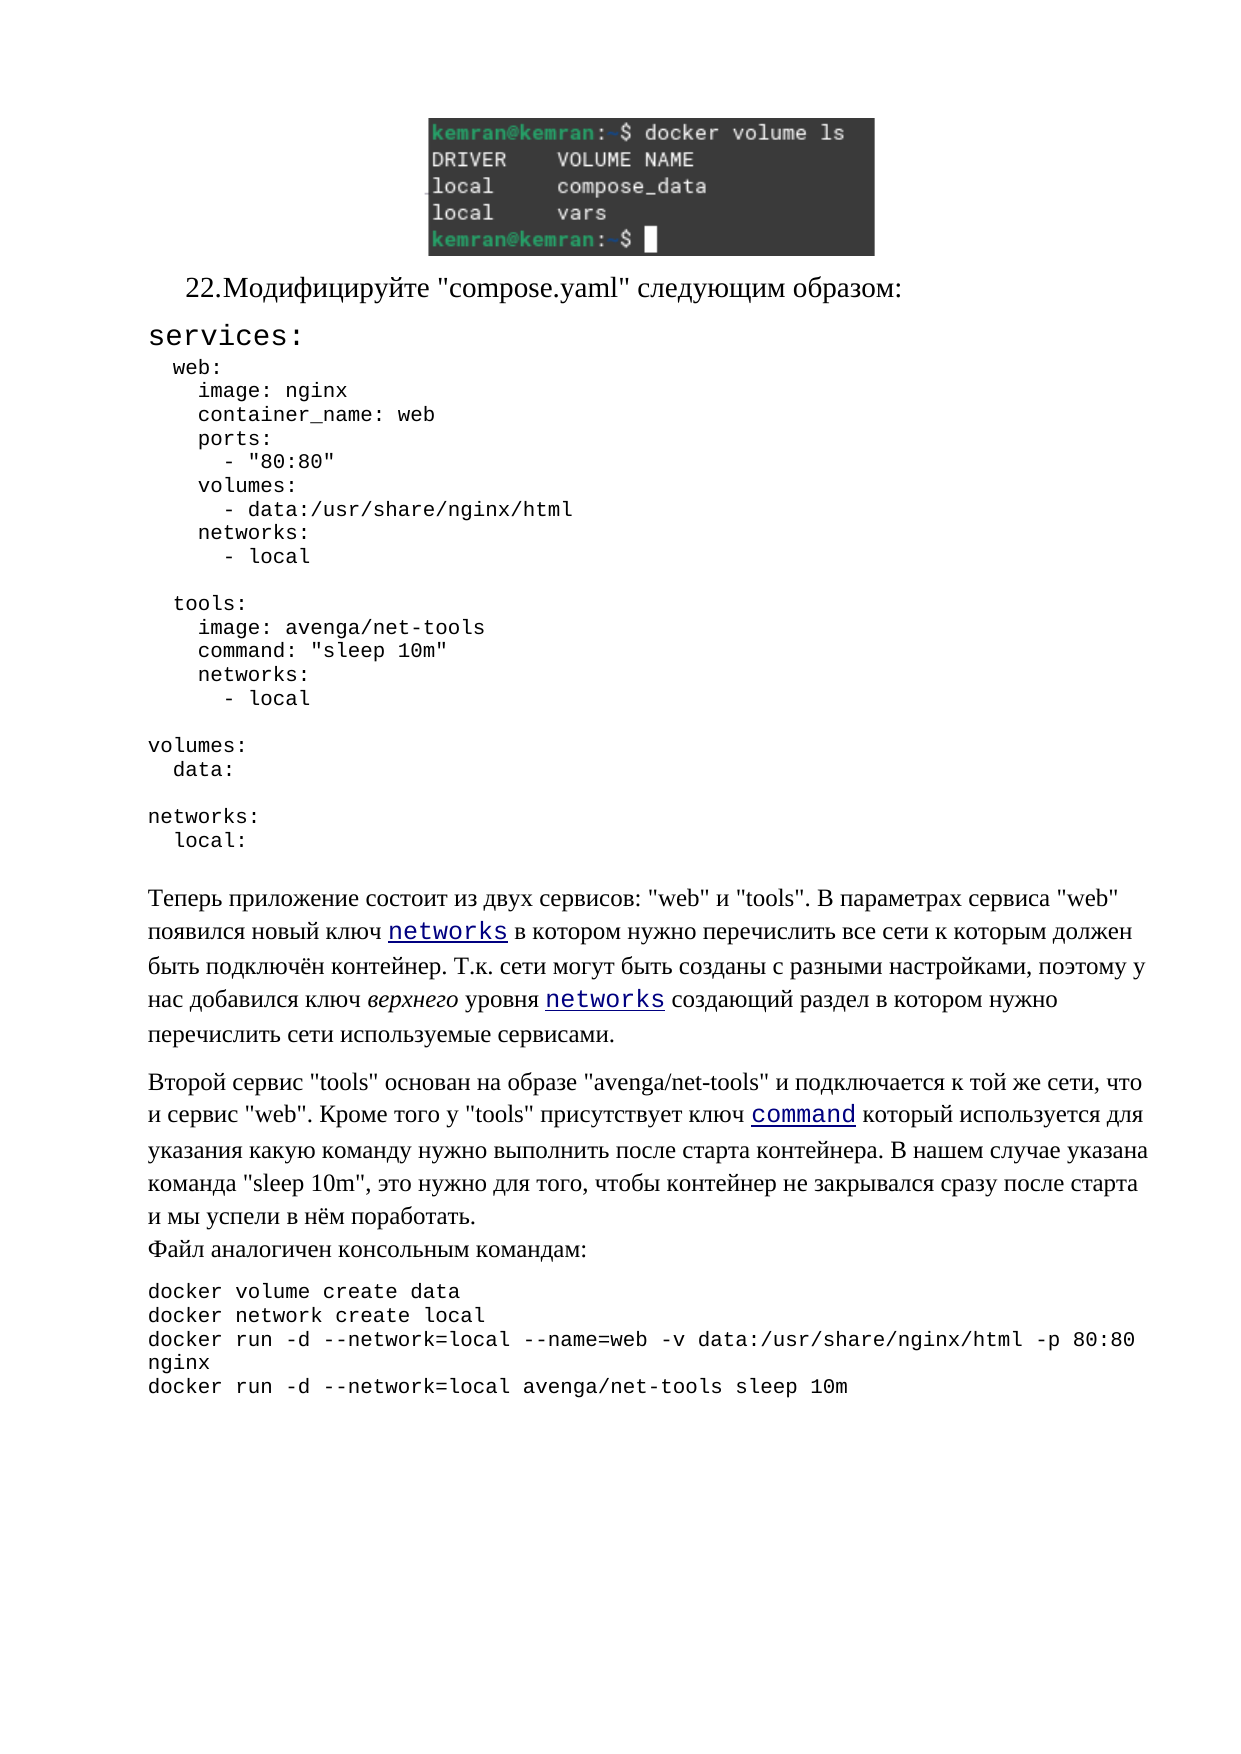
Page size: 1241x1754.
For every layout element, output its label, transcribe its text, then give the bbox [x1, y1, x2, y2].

text data: [148, 759, 1152, 782]
text docker volume create data [148, 1281, 1152, 1305]
text networks: [148, 522, 1152, 546]
list Модифицируйте "compose.yaml" следующим образом: [185, 270, 1152, 304]
text tools: [148, 593, 1152, 617]
text Теперь приложение состоит из двух сервисов: "web" и "tools". В параметрах сервиса "web" появился новый ключ networks в котором нужно перечислить все сети к которым должен быть подключён контейнер. Т.к. сети могут быть созданы с разными настройками, поэтому у нас добавился ключ верхнего уровня networks создающий раздел в котором нужно перечислить сети используемые сервисами. [148, 883, 1152, 1048]
text services: [148, 321, 1152, 354]
text networks: [148, 664, 1152, 688]
text - local [148, 688, 1152, 711]
text - "80:80" [148, 451, 1152, 475]
text docker run -d --network=local --name=web -v data:/usr/share/nginx/html -p 80:80 nginx [148, 1329, 1152, 1376]
text image: avenga/net-tools [148, 617, 1152, 640]
text Второй сервис "tools" основан на образе "avenga/net-tools" и подключается к той же сети, что и сервис "web". Кроме того у "tools" присутствует ключ command который используется для указания какую команду нужно выполнить после старта контейнера. В нашем случае указана команда "sleep 10m", это нужно для того, чтобы контейнер не закрывался сразу после старта и мы успели в нём поработать. Файл аналогичен консольным командам: [148, 1067, 1152, 1262]
text image: nginx [148, 380, 1152, 404]
text - local [148, 546, 1152, 569]
text local: [148, 829, 1152, 853]
text - data:/usr/share/nginx/html [148, 498, 1152, 522]
text container_name: web [148, 404, 1152, 428]
text docker network create local [148, 1305, 1152, 1329]
text ports: [148, 428, 1152, 451]
picture [424, 118, 875, 256]
text volumes: [148, 475, 1152, 498]
text volumes: [148, 735, 1152, 759]
text docker run -d --network=local avenga/net-tools sleep 10m [148, 1376, 1152, 1399]
text command: "sleep 10m" [148, 640, 1152, 664]
text networks: [148, 806, 1152, 829]
text web: [148, 357, 1152, 380]
